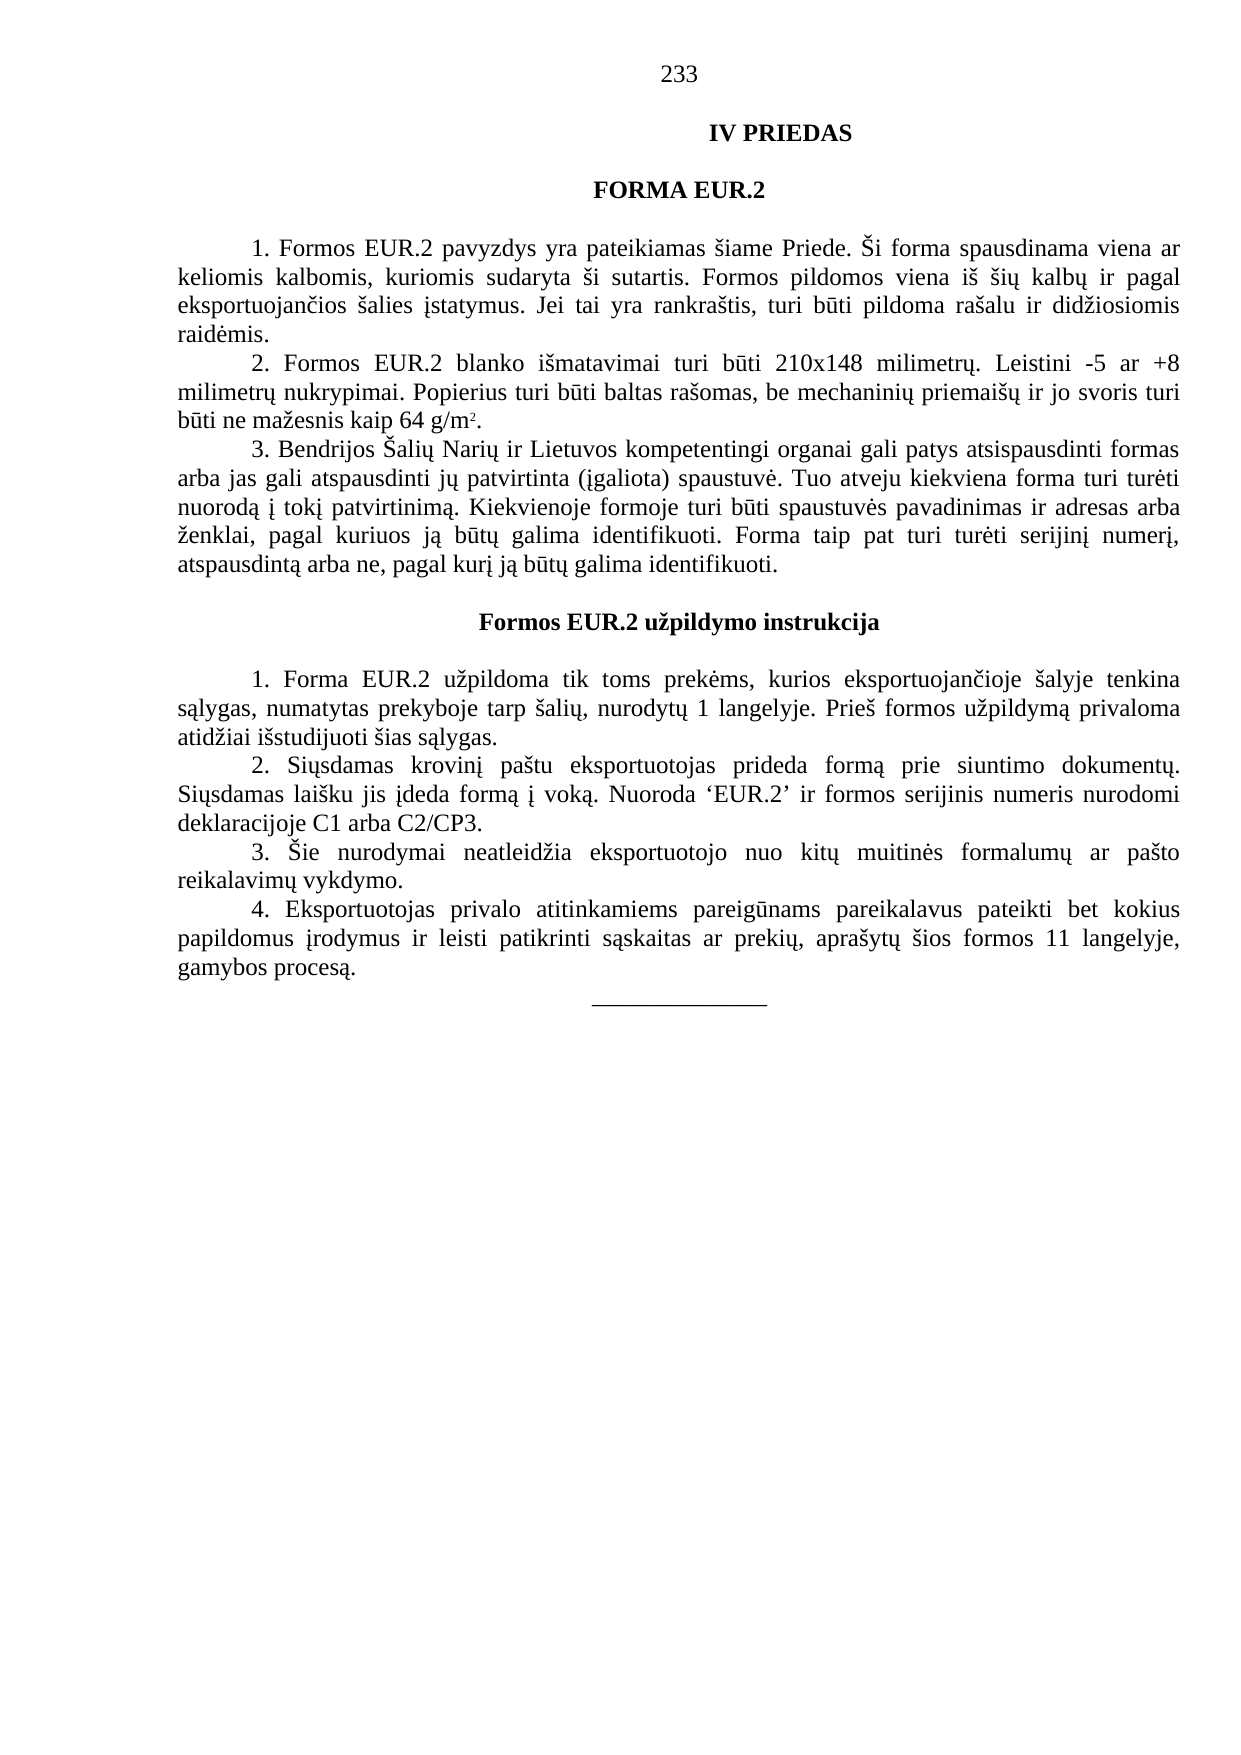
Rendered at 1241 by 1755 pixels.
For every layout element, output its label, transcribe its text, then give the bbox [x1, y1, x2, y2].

text 4. Eksportuotojas privalo atitinkamiems pareigūnams pareikalavus pateikti bet kokius papildomus įrodymus ir leisti patikrinti sąskaitas ar prekių, aprašytų šios formos 11 langelyje, gamybos procesą. [177, 894, 1181, 981]
text 2. Formos EUR.2 blanko išmatavimai turi būti 210x148 milimetrų. Leistini -5 ar +8 milimetrų nukrypimai. Popierius turi būti baltas rašomas, be mechaninių priemaišų ir jo svoris turi būti ne mažesnis kaip 64 g/m2. [177, 348, 1181, 434]
text FORMA EUR.2 [177, 176, 1181, 204]
text 3. Šie nurodymai neatleidžia eksportuotojo nuo kitų muitinės formalumų ar pašto reikalavimų vykdymo. [177, 837, 1181, 894]
text IV PRIEDAS [177, 118, 1181, 147]
text ______________ [177, 981, 1181, 1009]
text 1. Formos EUR.2 pavyzdys yra pateikiamas šiame Priede. Ši forma spausdinama viena ar keliomis kalbomis, kuriomis sudaryta ši sutartis. Formos pildomos viena iš šių kalbų ir pagal eksportuojančios šalies įstatymus. Jei tai yra rankraštis, turi būti pildoma rašalu ir didžiosiomis raidėmis. [177, 233, 1181, 348]
text 2. Siųsdamas krovinį paštu eksportuotojas prideda formą prie siuntimo dokumentų. Siųsdamas laišku jis įdeda formą į voką. Nuoroda ‘EUR.2’ ir formos serijinis numeris nurodomi deklaracijoje C1 arba C2/CP3. [177, 751, 1181, 837]
text 1. Forma EUR.2 užpildoma tik toms prekėms, kurios eksportuojančioje šalyje tenkina sąlygas, numatytas prekyboje tarp šalių, nurodytų 1 langelyje. Prieš formos užpildymą privaloma atidžiai išstudijuoti šias sąlygas. [177, 664, 1181, 751]
text Formos EUR.2 užpildymo instrukcija [177, 607, 1181, 636]
text 3. Bendrijos Šalių Narių ir Lietuvos kompetentingi organai gali patys atsispausdinti formas arba jas gali atspausdinti jų patvirtinta (įgaliota) spaustuvė. Tuo atveju kiekviena forma turi turėti nuorodą į tokį patvirtinimą. Kiekvienoje formoje turi būti spaustuvės pavadinimas ir adresas arba ženklai, pagal kuriuos ją būtų galima identifikuoti. Forma taip pat turi turėti serijinį numerį, atspausdintą arba ne, pagal kurį ją būtų galima identifikuoti. [177, 434, 1181, 578]
